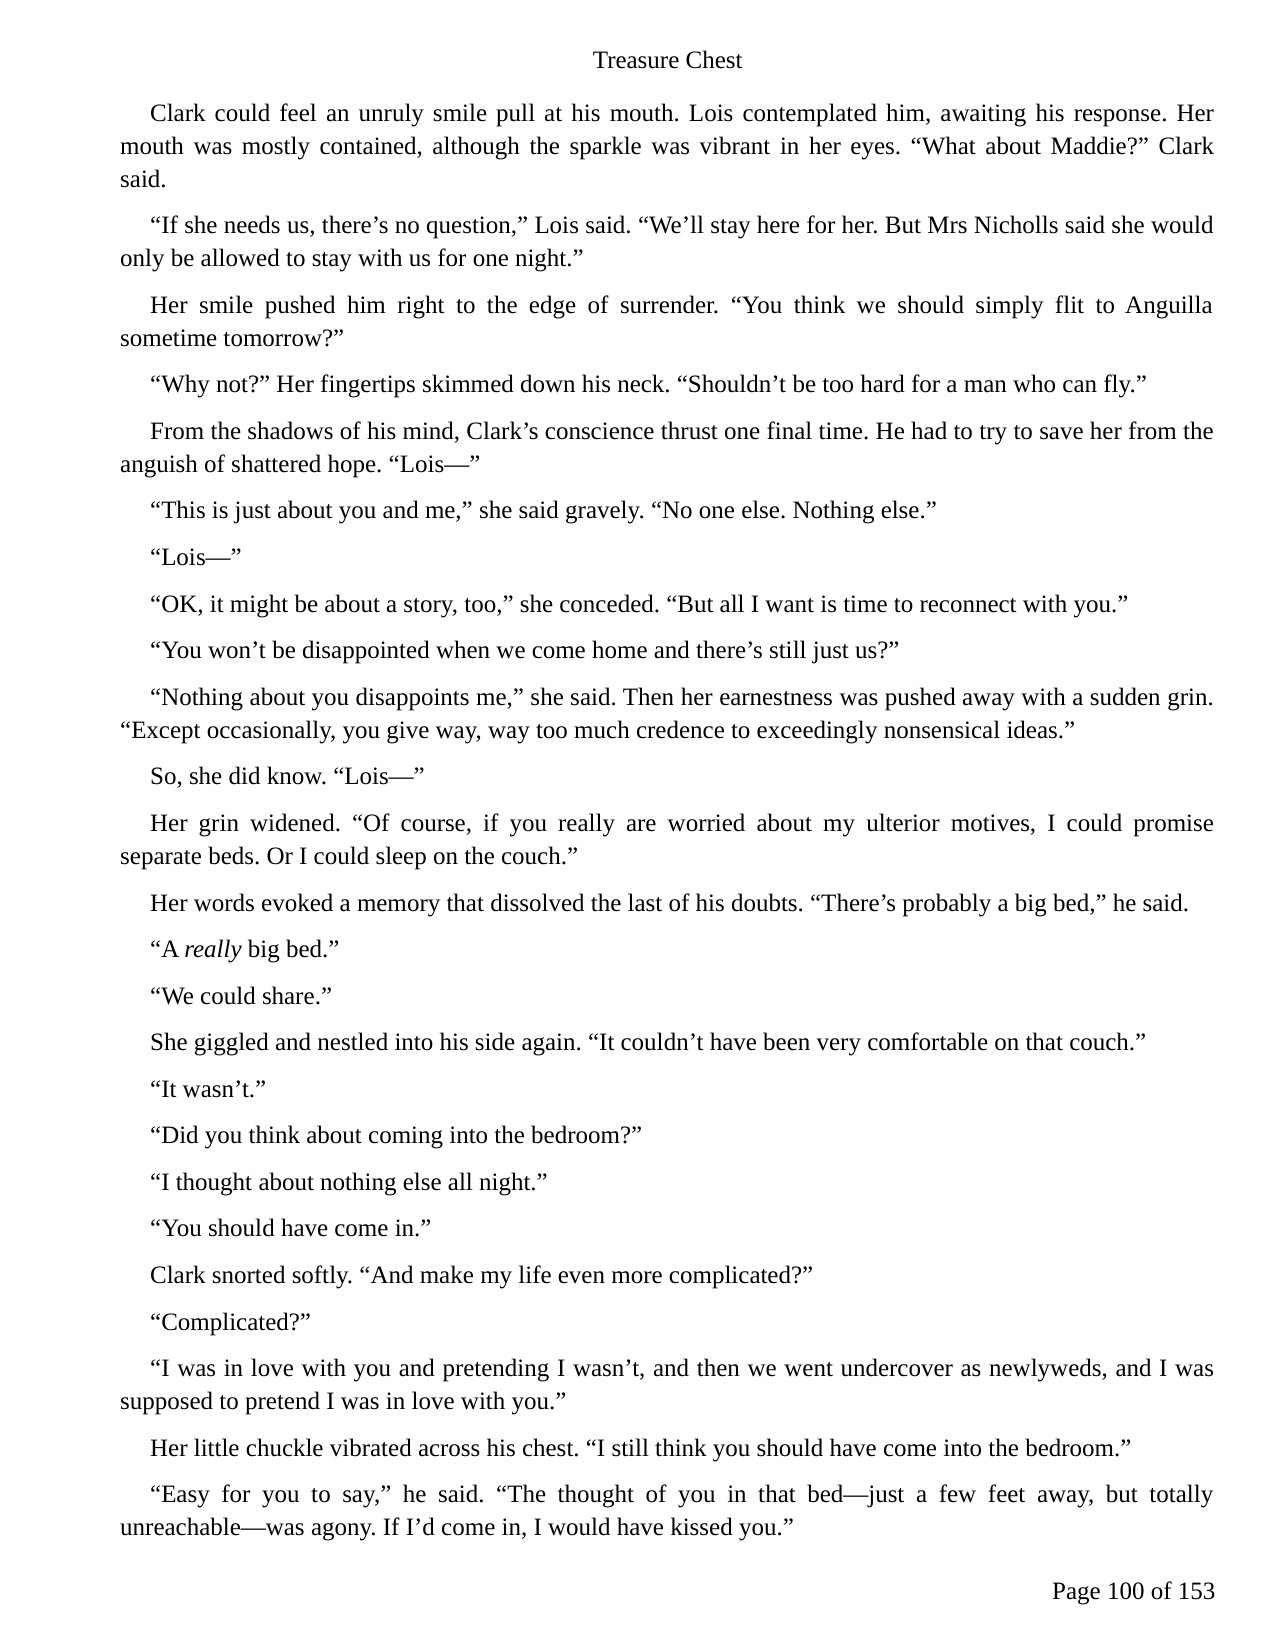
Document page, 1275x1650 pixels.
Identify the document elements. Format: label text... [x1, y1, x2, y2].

text Her smile pushed him right to the edge of surrender. “You think we should simply flit to Anguilla sometime tomorrow?” [120, 290, 1215, 352]
text “I was in love with you and pretending I wasn’t, and then we went undercover as newlyweds, and I was supposed to pretend I was in love with you.” [120, 1353, 1215, 1415]
text “It wasn’t.” [120, 1074, 1215, 1103]
text “You should have come in.” [120, 1213, 1215, 1242]
text “Complicated?” [120, 1307, 1215, 1335]
text Her words evoked a memory that dissolved the last of his doubts. “There’s probably a big bed,” he said. [120, 888, 1215, 916]
text From the shadows of his mind, Clark’s conscience thrust one final time. He had to try to save her from the anguish of shattered hope. “Lois—” [120, 416, 1215, 478]
text “Lois—” [120, 542, 1215, 571]
text She giggled and nestled into his side again. “It couldn’t have been very comfortable on that couch.” [120, 1027, 1215, 1056]
text Her little chuckle vibrated across his chest. “I still think you should have come into the bedroom.” [120, 1433, 1215, 1462]
text “Did you think about coming into the bedroom?” [120, 1120, 1215, 1149]
text “You won’t be disappointed when we come home and there’s still just us?” [120, 635, 1215, 664]
text Clark could feel an unruly smile pull at his mouth. Lois contemplated him, awaiting his response. Her mouth was mostly contained, although the sparkle was vibrant in her eyes. “What about Maddie?” Clark said. [120, 98, 1215, 192]
text “Why not?” Her fingertips skimmed down his neck. “Shouldn’t be too hard for a man who can fly.” [120, 369, 1215, 398]
text Clark snorted softly. “And make my life even more complicated?” [120, 1260, 1215, 1289]
text “Nothing about you disappoints me,” she said. Then her earnestness was pushed away with a sudden grin. “Except occasionally, you give way, way too much credence to exceedingly nonsensical ideas.” [120, 682, 1215, 744]
text “A really big bed.” [120, 934, 1215, 963]
text “I thought about nothing else all night.” [120, 1167, 1215, 1196]
text “We could share.” [120, 981, 1215, 1009]
text “Easy for you to say,” he said. “The thought of you in that bed—just a few feet away, but totally unreachable—was agony. If I’d come in, I would have kissed you.” [120, 1479, 1215, 1541]
text “If she needs us, there’s no question,” Lois said. “We’ll stay here for her. But Mrs Nicholls said she would only be allowed to stay with us for one night.” [120, 210, 1215, 272]
text “OK, it might be about a story, too,” she conceded. “But all I want is time to reconnect with you.” [120, 589, 1215, 617]
text “This is just about you and me,” she said gravely. “No one else. Nothing else.” [120, 496, 1215, 524]
text So, she did know. “Lois—” [120, 761, 1215, 790]
text Her grin widened. “Of course, if you really are worried about my ulterior motives, I could promise separate beds. Or I could sleep on the couch.” [120, 808, 1215, 870]
